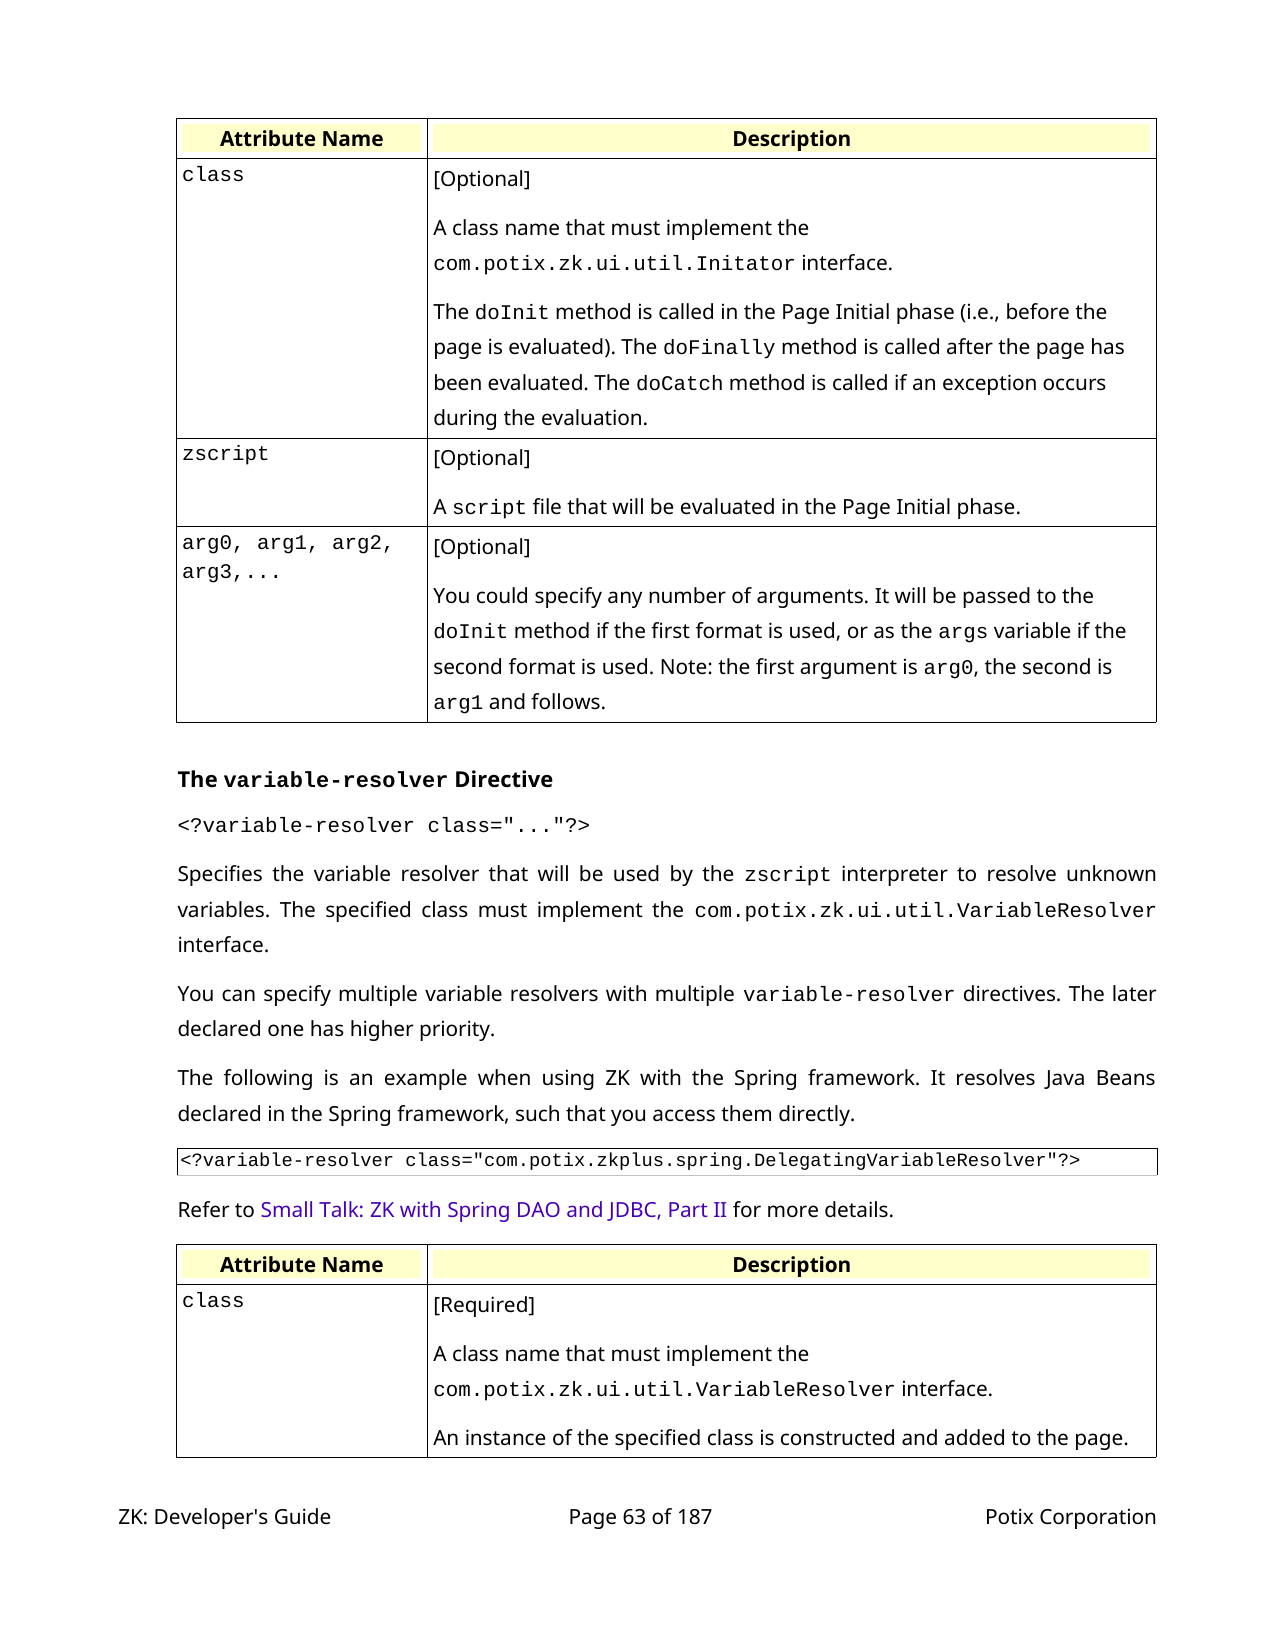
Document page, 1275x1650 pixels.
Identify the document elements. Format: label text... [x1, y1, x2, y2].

text The following is an example when using ZK with the Spring framework. It resolves Java Beans declared in the Spring framework, such that you access them directly. [177, 1063, 1157, 1127]
table_header Description [428, 1245, 1156, 1284]
text <?variable-resolver class="..."?> [177, 815, 1157, 838]
table_cell [Optional] A script file that will be evaluated in the Page Initial phase. [428, 439, 1156, 526]
text Refer to Small Talk: ZK with Spring DAO and JDBC, Part II for more details. [177, 1195, 1157, 1224]
table_cell class [177, 1285, 427, 1457]
table_header Attribute Name [177, 1245, 427, 1284]
text You can specify multiple variable resolvers with multiple variable-resolver directives. The later declared one has higher priority. [177, 979, 1157, 1043]
table_cell [Optional] A class name that must implement the com.potix.zk.ui.util.Initator interface. The doInit method is called in the Page Initial phase (i.e., before the page is evaluated). The doFinally method is called after the page has been evaluated. The doCatch method is called if an exception occurs during the evaluation. [428, 159, 1156, 438]
text <?variable-resolver class="com.potix.zkplus.spring.DelegatingVariableResolver"?> [178, 1149, 1157, 1175]
text Specifies the variable resolver that will be used by the zscript interpreter to resolve unknown variables. The specified class must implement the com.potix.zk.ui.util.VariableResolver interface. [177, 859, 1157, 958]
table_cell arg0, arg1, arg2, arg3,... [177, 527, 427, 722]
subtitle The variable-resolver Directive [177, 764, 1157, 794]
table_cell class [177, 159, 427, 438]
table_header Attribute Name [177, 119, 427, 158]
table_cell [Optional] You could specify any number of arguments. It will be passed to the doInit method if the first format is used, or as the args variable if the second format is used. Note: the first argument is arg0, the second is arg1 and follows. [428, 527, 1156, 722]
table_header Description [428, 119, 1156, 158]
table_cell zscript [177, 439, 427, 526]
table_cell [Required] A class name that must implement the com.potix.zk.ui.util.VariableResolver interface. An instance of the specified class is constructed and added to the page. [428, 1285, 1156, 1457]
